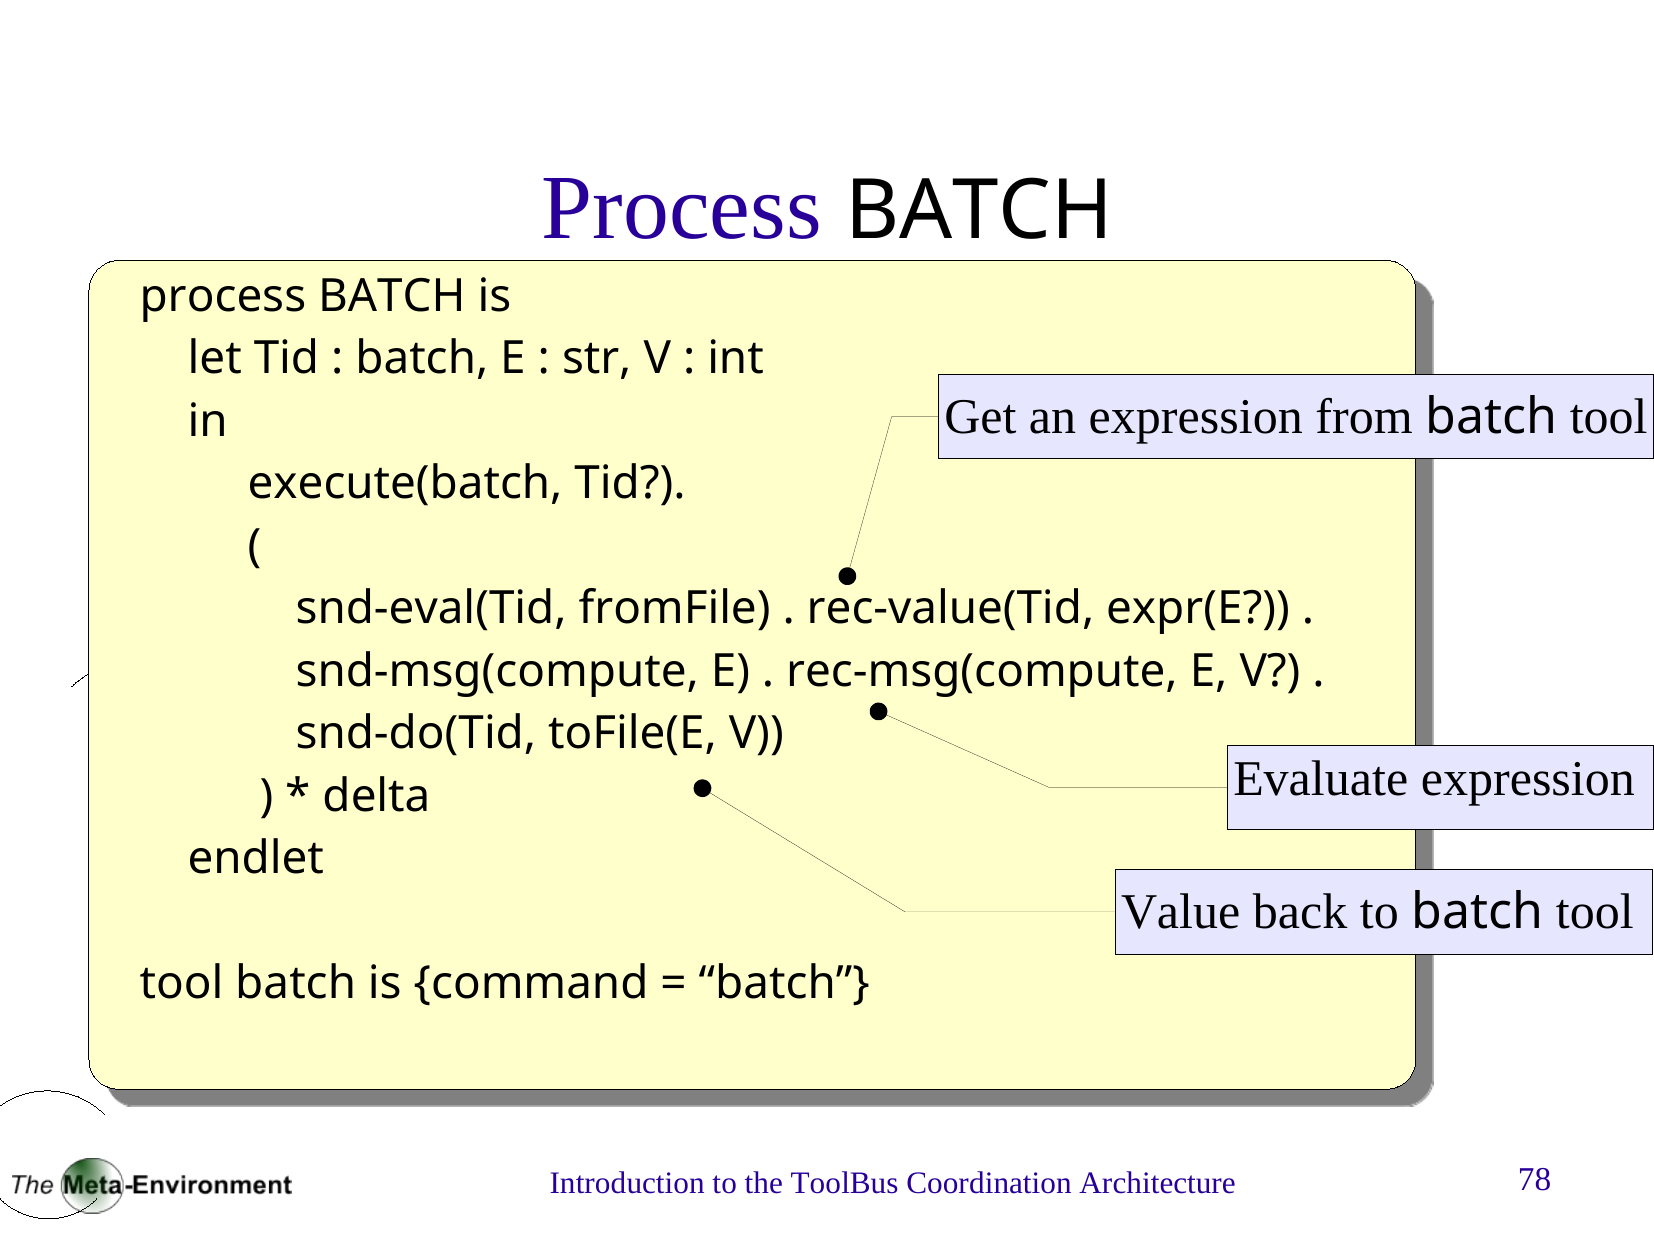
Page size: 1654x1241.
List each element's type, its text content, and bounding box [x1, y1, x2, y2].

text_box Value back to batch tool [1115, 869, 1653, 955]
text_box Evaluate expression [1227, 745, 1654, 830]
text_box [88, 260, 1416, 1090]
picture [12, 1158, 292, 1214]
title Process BATCH [121, 102, 1534, 311]
text_box Get an expression from batch tool [938, 374, 1654, 459]
text_box process BATCH is let Tid : batch, E : str, V : int in execute(batch, Tid?). ( snd-eval(Tid, fromFile) . rec-value(Tid, expr(E?)) . snd-msg(compute, E) . rec-msg(compute, E, V?) . snd-do(Tid, toFile(E, V)) ) * delta endlet tool batch is {command = “batch”} [139, 262, 1425, 1054]
